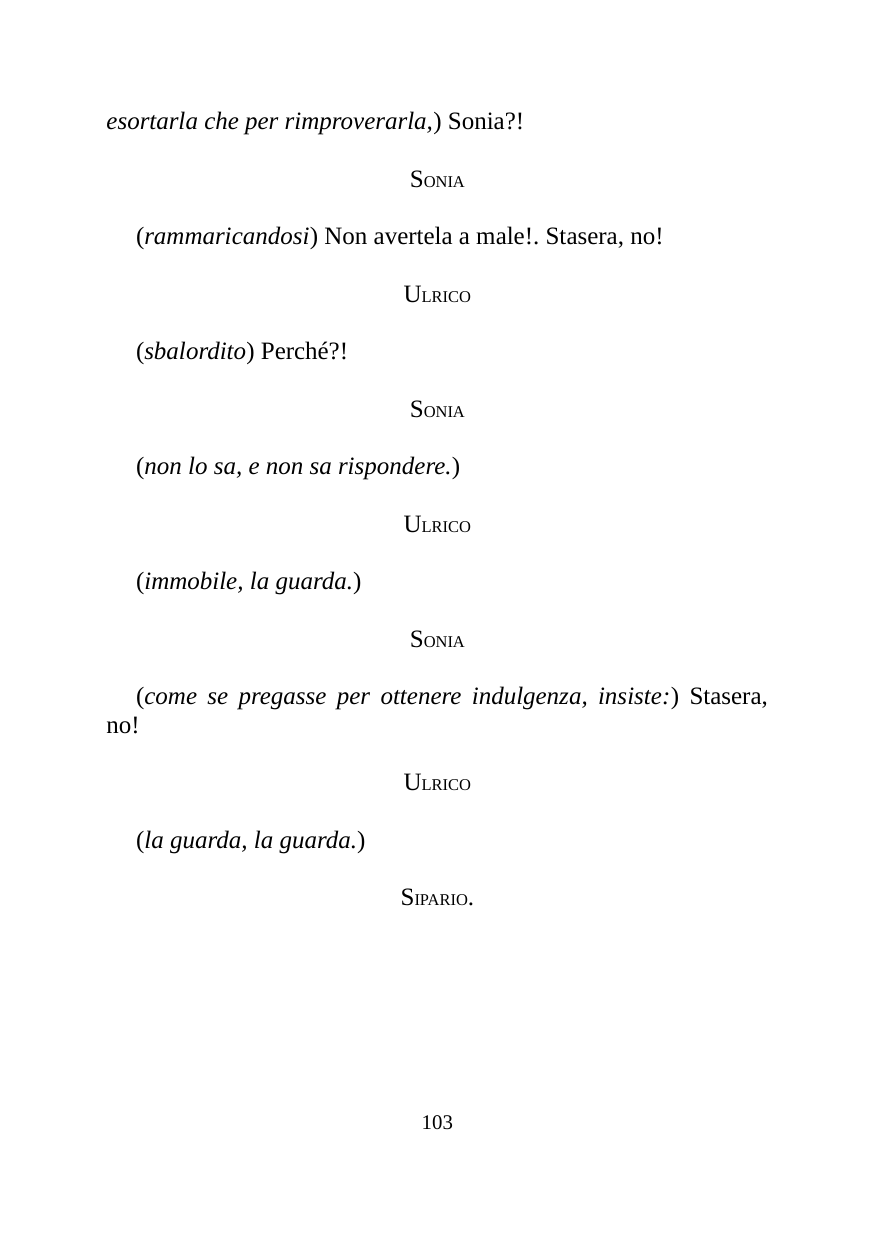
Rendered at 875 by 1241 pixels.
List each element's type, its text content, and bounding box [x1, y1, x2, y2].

text Sonia [106, 624, 768, 652]
text Ulrico [106, 279, 768, 307]
text Ulrico [106, 509, 768, 537]
text Ulrico [106, 767, 768, 796]
text Sipario. [106, 882, 768, 911]
text (la guarda, la guarda.) [106, 825, 768, 854]
text (immobile, la guarda.) [106, 566, 768, 595]
text (rammaricandosi) Non avertela a male!. Stasera, no! [106, 221, 768, 250]
text esortarla che per rimproverarla,) Sonia?! [106, 106, 768, 135]
text Sonia [106, 164, 768, 192]
text (non lo sa, e non sa rispondere.) [106, 451, 768, 480]
text (come se pregasse per ottenere indulgenza, insiste:) Stasera, no! [106, 681, 768, 739]
text Sonia [106, 394, 768, 422]
text (sbalordito) Perché?! [106, 336, 768, 365]
